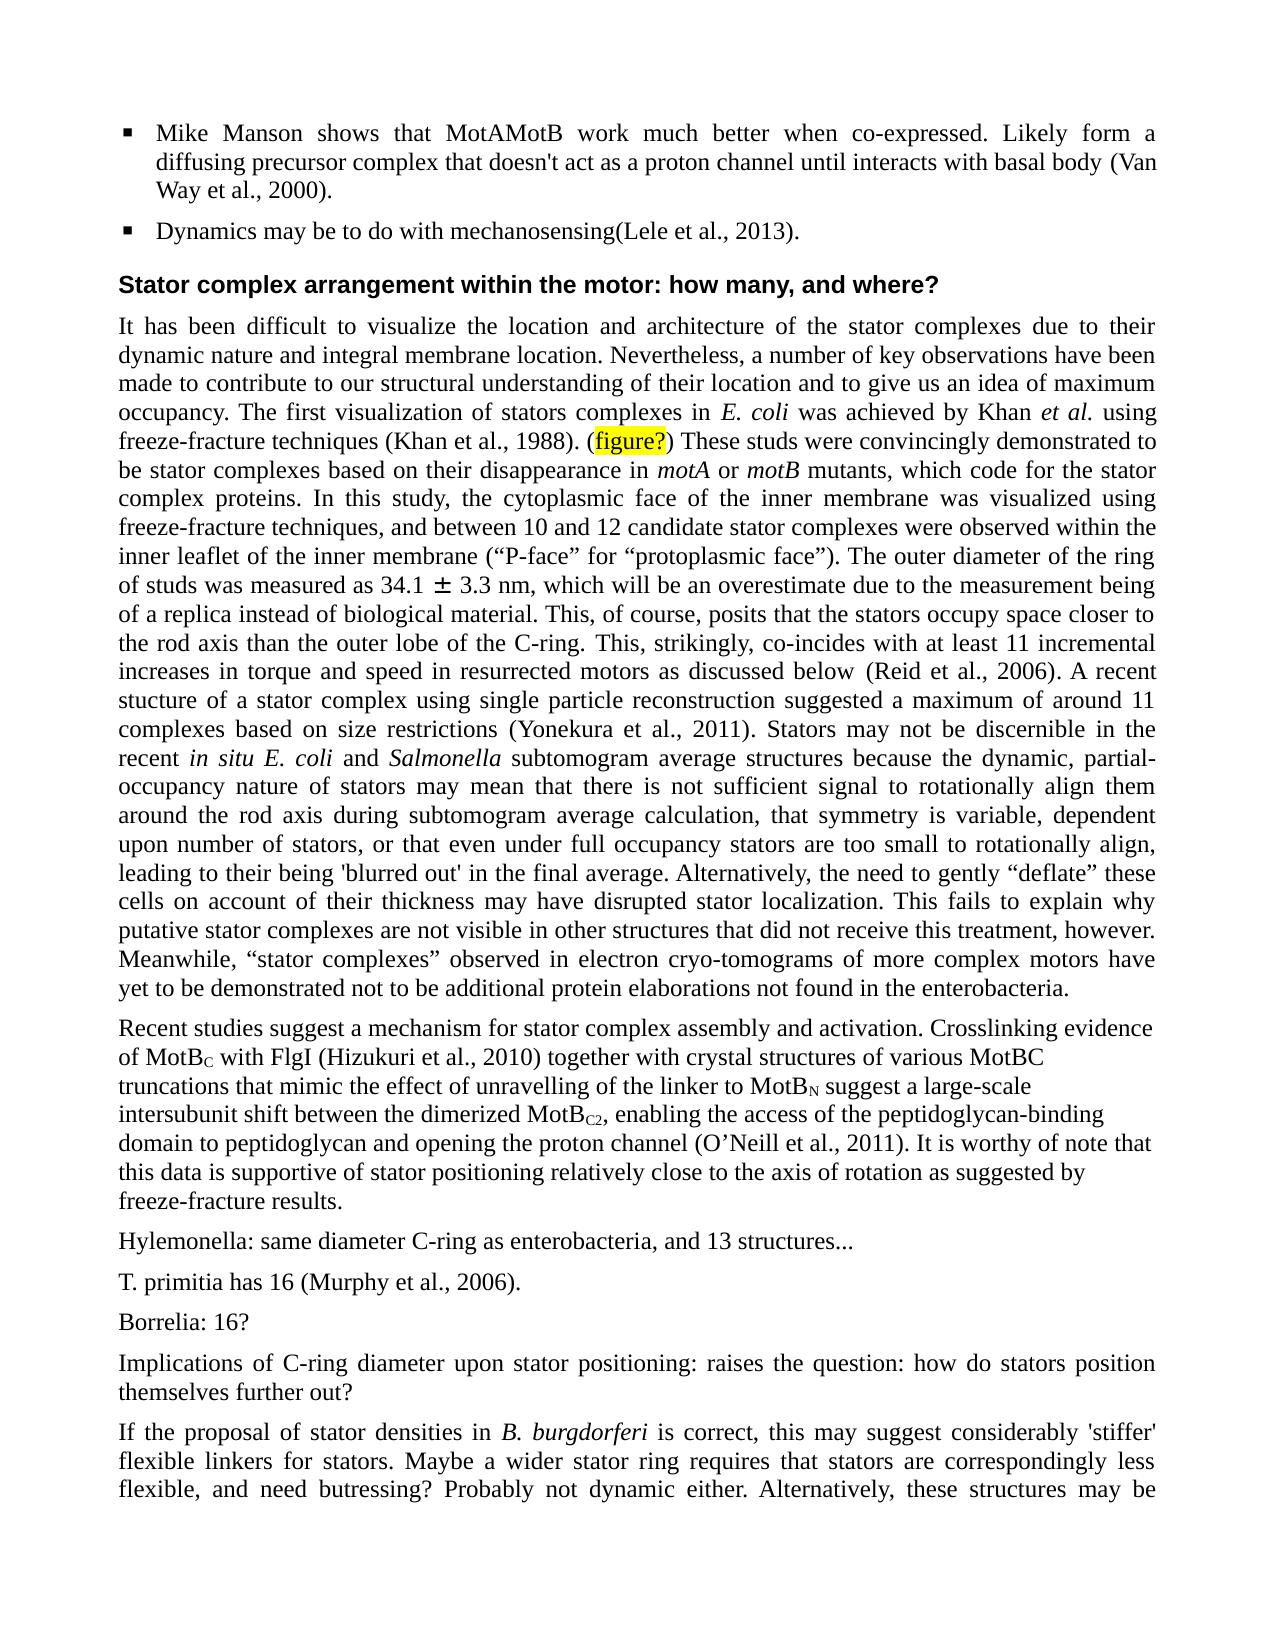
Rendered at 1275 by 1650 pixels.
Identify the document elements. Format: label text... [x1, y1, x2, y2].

list Dynamics may be to do with mechanosensing(Lele et al., 2013). [118, 216, 1157, 245]
text Implications of C-ring diameter upon stator positioning: raises the question: how do stators position themselves further out? [118, 1348, 1157, 1405]
text It has been difficult to visualize the location and architecture of the stator complexes due to their dynamic nature and integral membrane location. Nevertheless, a number of key observations have been made to contribute to our structural understanding of their location and to give us an idea of maximum occupancy. The first visualization of stators complexes in E. coli was achieved by Khan et al. using freeze-fracture techniques (Khan et al., 1988). (figure?) These studs were convincingly demonstrated to be stator complexes based on their disappearance in motA or motB mutants, which code for the stator complex proteins. In this study, the cytoplasmic face of the inner membrane was visualized using freeze-fracture techniques, and between 10 and 12 candidate stator complexes were observed within the inner leaflet of the inner membrane (“P-face” for “protoplasmic face”). The outer diameter of the ring of studs was measured as 34.1 ± 3.3 nm, which will be an overestimate due to the measurement being of a replica instead of biological material. This, of course, posits that the stators occupy space closer to the rod axis than the outer lobe of the C-ring. This, strikingly, co-incides with at least 11 incremental increases in torque and speed in resurrected motors as discussed below (Reid et al., 2006). A recent stucture of a stator complex using single particle reconstruction suggested a maximum of around 11 complexes based on size restrictions (Yonekura et al., 2011). Stators may not be discernible in the recent in situ E. coli and Salmonella subtomogram average structures because the dynamic, partial-occupancy nature of stators may mean that there is not sufficient signal to rotationally align them around the rod axis during subtomogram average calculation, that symmetry is variable, dependent upon number of stators, or that even under full occupancy stators are too small to rotationally align, leading to their being 'blurred out' in the final average. Alternatively, the need to gently “deflate” these cells on account of their thickness may have disrupted stator localization. This fails to explain why putative stator complexes are not visible in other structures that did not receive this treatment, however. Meanwhile, “stator complexes” observed in electron cryo-tomograms of more complex motors have yet to be demonstrated not to be additional protein elaborations not found in the enterobacteria. [118, 311, 1157, 1001]
subtitle Stator complex arrangement within the motor: how many, and where? [118, 270, 1157, 298]
text If the proposal of stator densities in B. burgdorferi is correct, this may suggest considerably 'stiffer' flexible linkers for stators. Maybe a wider stator ring requires that stators are correspondingly less flexible, and need butressing? Probably not dynamic either. Alternatively, these structures may be [118, 1417, 1157, 1503]
text T. primitia has 16 (Murphy et al., 2006). [118, 1267, 1157, 1296]
list Mike Manson shows that MotAMotB work much better when co-expressed. Likely form a diffusing precursor complex that doesn't act as a proton channel until interacts with basal body (Van Way et al., 2000). [118, 118, 1157, 204]
text Recent studies suggest a mechanism for stator complex assembly and activation. Crosslinking evidence of MotBC with FlgI (Hizukuri et al., 2010) together with crystal structures of various MotBC truncations that mimic the effect of unravelling of the linker to MotBN suggest a large-scale intersubunit shift between the dimerized MotBC2, enabling the access of the peptidoglycan-binding domain to peptidoglycan and opening the proton channel (O’Neill et al., 2011). It is worthy of note that this data is supportive of stator positioning relatively close to the axis of rotation as suggested by freeze-fracture results. [118, 1013, 1157, 1214]
text Borrelia: 16? [118, 1307, 1157, 1336]
text Hylemonella: same diameter C-ring as enterobacteria, and 13 structures... [118, 1226, 1157, 1255]
